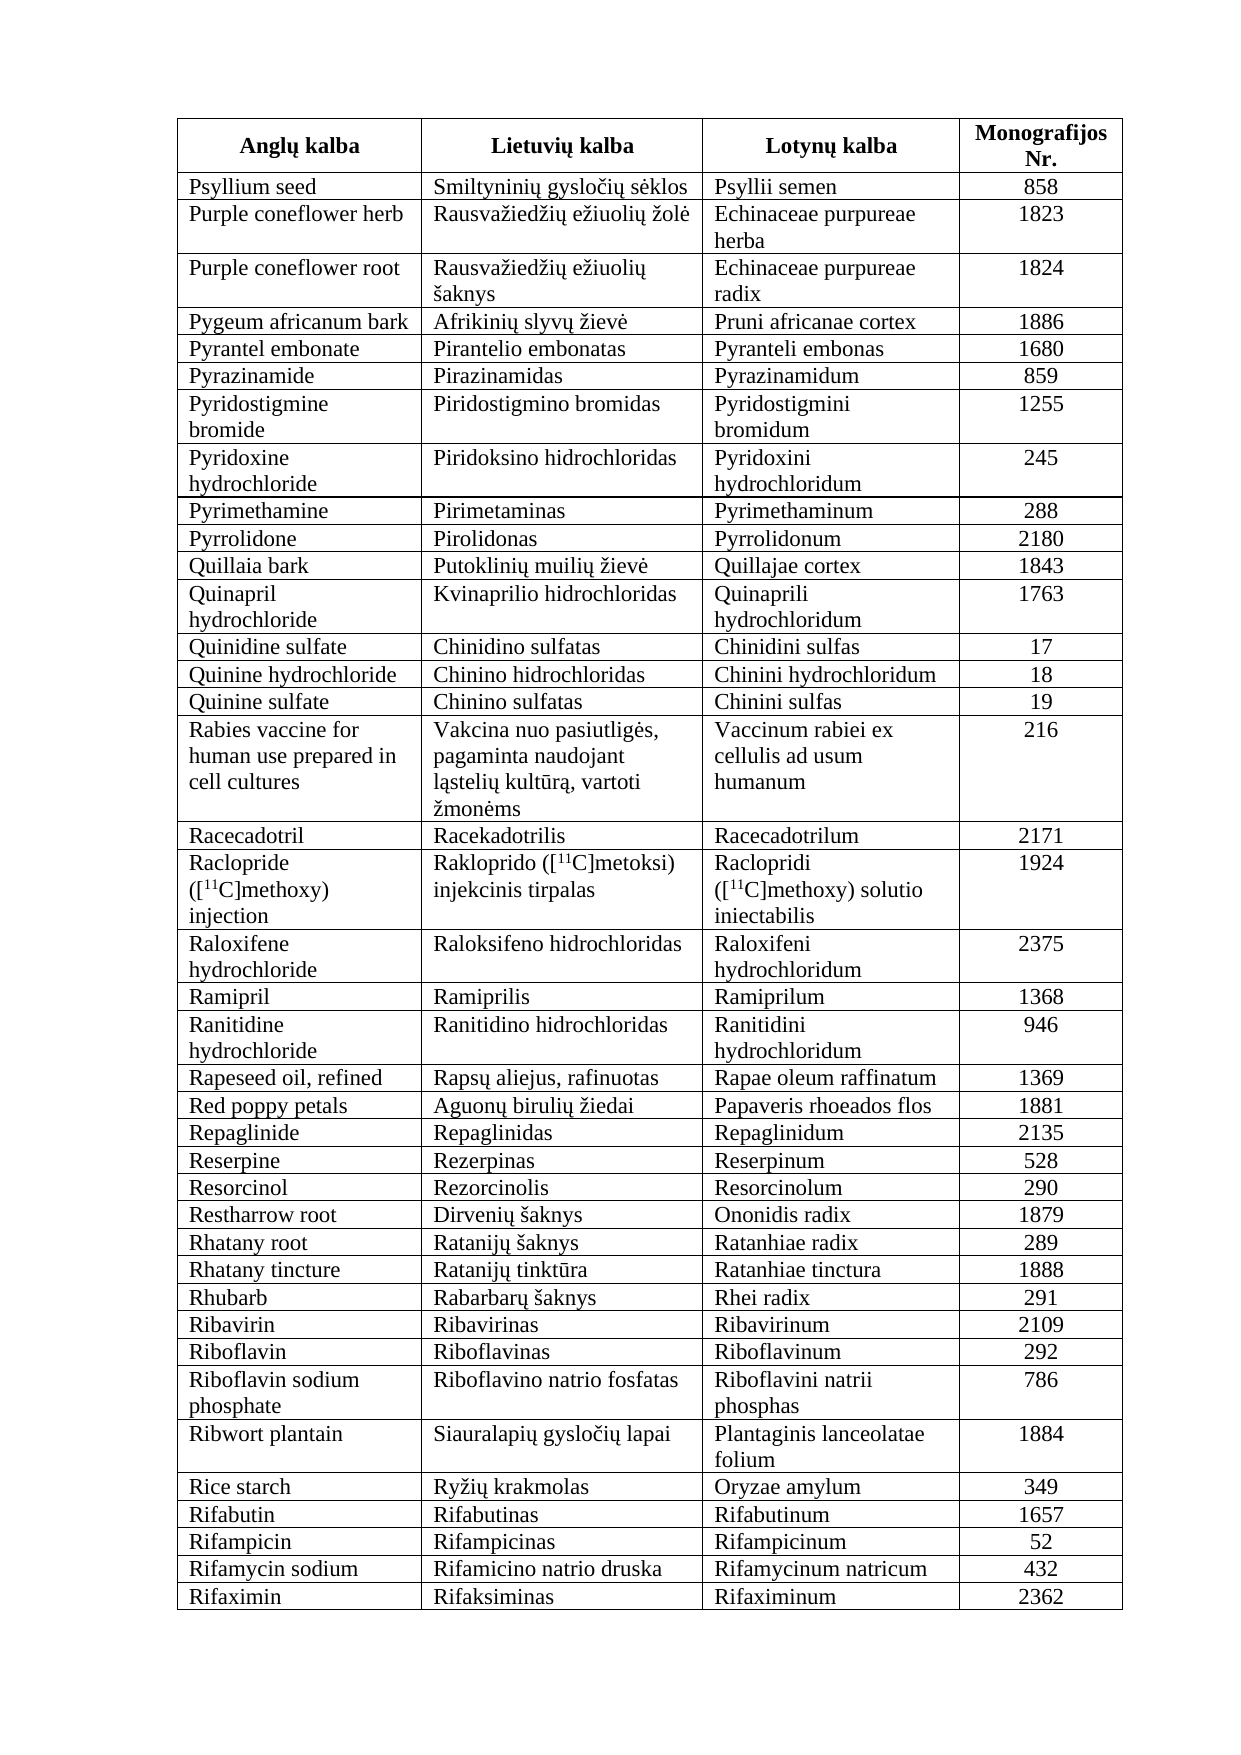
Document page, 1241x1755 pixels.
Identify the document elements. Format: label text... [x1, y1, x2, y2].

table_cell Rhei radix [703, 1284, 959, 1310]
table_cell Siauralapių gysločių lapai [422, 1420, 702, 1472]
table_cell Chinino hidrochloridas [422, 661, 702, 687]
table_cell Raloxifene hydrochloride [178, 930, 421, 982]
table_header Lotynų kalba [703, 119, 959, 172]
table_cell Ribwort plantain [178, 1420, 421, 1472]
table_cell Rhatany root [178, 1229, 421, 1255]
table_cell Chinini sulfas [703, 688, 959, 714]
table_cell Racecadotril [178, 822, 421, 848]
table_cell Ranitidino hidrochloridas [422, 1011, 702, 1063]
table_cell 2375 [960, 930, 1122, 982]
table_cell 292 [960, 1339, 1122, 1365]
table_cell 288 [960, 498, 1122, 524]
table_cell Ratanijų šaknys [422, 1229, 702, 1255]
table_cell Kvinaprilio hidrochloridas [422, 580, 702, 632]
table_cell 1884 [960, 1420, 1122, 1472]
table_cell Raclopridi ([11C]methoxy) solutio iniectabilis [703, 850, 959, 928]
table_cell Rifaximin [178, 1583, 421, 1609]
table_cell 19 [960, 688, 1122, 714]
table_cell 2362 [960, 1583, 1122, 1609]
table_cell Chinini hydrochloridum [703, 661, 959, 687]
table_cell Pirazinamidas [422, 363, 702, 389]
table_cell Ranitidine hydrochloride [178, 1011, 421, 1063]
table_header Monografijos Nr. [960, 119, 1122, 172]
table_cell Ryžių krakmolas [422, 1473, 702, 1500]
table_cell 18 [960, 661, 1122, 687]
table_cell Red poppy petals [178, 1092, 421, 1118]
table_cell Piridoksino hidrochloridas [422, 444, 702, 496]
table_cell Rausvažiedžių ežiuolių žolė [422, 200, 702, 253]
table_cell 858 [960, 173, 1122, 199]
table_cell Rifabutinas [422, 1501, 702, 1527]
table_cell Quinidine sulfate [178, 634, 421, 660]
table_cell Chinidini sulfas [703, 634, 959, 660]
table_cell Ribavirin [178, 1311, 421, 1337]
table_cell 859 [960, 363, 1122, 389]
table_cell Rifamycin sodium [178, 1556, 421, 1582]
table_cell Pirantelio embonatas [422, 335, 702, 362]
table_header Lietuvių kalba [422, 119, 702, 172]
table_cell 2171 [960, 822, 1122, 848]
table_cell Pyranteli embonas [703, 335, 959, 362]
table_cell Quillaia bark [178, 552, 421, 579]
table_cell 1888 [960, 1256, 1122, 1283]
table_cell Plantaginis lanceolatae folium [703, 1420, 959, 1472]
table_cell Echinaceae purpureae radix [703, 254, 959, 307]
table_cell 2109 [960, 1311, 1122, 1337]
table_cell Rapae oleum raffinatum [703, 1065, 959, 1091]
table_cell Aguonų birulių žiedai [422, 1092, 702, 1118]
table_cell Ramiprilum [703, 983, 959, 1010]
table_cell Piridostigmino bromidas [422, 390, 702, 443]
table_cell Dirvenių šaknys [422, 1201, 702, 1228]
table_cell Pyrimethamine [178, 498, 421, 524]
table_cell Rice starch [178, 1473, 421, 1500]
table_cell Riboflavin sodium phosphate [178, 1366, 421, 1418]
table_cell Ratanhiae tinctura [703, 1256, 959, 1283]
table_cell Quinine sulfate [178, 688, 421, 714]
table_cell 1881 [960, 1092, 1122, 1118]
table_cell Rifaximinum [703, 1583, 959, 1609]
table_cell Rezorcinolis [422, 1174, 702, 1200]
table_cell Chinidino sulfatas [422, 634, 702, 660]
table_cell 289 [960, 1229, 1122, 1255]
table_cell Oryzae amylum [703, 1473, 959, 1500]
table_cell 432 [960, 1556, 1122, 1582]
table_cell Pyridostigmine bromide [178, 390, 421, 443]
table_cell Rhatany tincture [178, 1256, 421, 1283]
table_cell 1763 [960, 580, 1122, 632]
table_cell Ononidis radix [703, 1201, 959, 1228]
table_cell Riboflavino natrio fosfatas [422, 1366, 702, 1418]
table_cell Pyrimethaminum [703, 498, 959, 524]
table_cell 946 [960, 1011, 1122, 1063]
table_cell Chinino sulfatas [422, 688, 702, 714]
table_cell Echinaceae purpureae herba [703, 200, 959, 253]
table_cell 349 [960, 1473, 1122, 1500]
table_cell Quinapril hydrochloride [178, 580, 421, 632]
table_cell 216 [960, 716, 1122, 821]
table_cell 1255 [960, 390, 1122, 443]
table_cell Pygeum africanum bark [178, 308, 421, 334]
table_cell Rifampicin [178, 1528, 421, 1554]
table_cell 291 [960, 1284, 1122, 1310]
table_cell Rabarbarų šaknys [422, 1284, 702, 1310]
table_cell 245 [960, 444, 1122, 496]
table_cell Ramiprilis [422, 983, 702, 1010]
table_cell Rifamicino natrio druska [422, 1556, 702, 1582]
table_cell Rifamycinum natricum [703, 1556, 959, 1582]
table_cell Pyrrolidonum [703, 525, 959, 551]
table_cell 290 [960, 1174, 1122, 1200]
table_cell 2180 [960, 525, 1122, 551]
table_cell 52 [960, 1528, 1122, 1554]
table_cell Quillajae cortex [703, 552, 959, 579]
table_cell Ratanhiae radix [703, 1229, 959, 1255]
table_cell Pyrazinamidum [703, 363, 959, 389]
table_cell 1879 [960, 1201, 1122, 1228]
table_cell Rakloprido ([11C]metoksi) injekcinis tirpalas [422, 850, 702, 928]
table_cell Putoklinių muilių žievė [422, 552, 702, 579]
table_cell Ramipril [178, 983, 421, 1010]
table_cell Repaglinidum [703, 1119, 959, 1146]
table_cell Ribavirinum [703, 1311, 959, 1337]
table_cell Rezerpinas [422, 1147, 702, 1173]
table_cell Rifabutin [178, 1501, 421, 1527]
table_cell Rapsų aliejus, rafinuotas [422, 1065, 702, 1091]
table_cell 528 [960, 1147, 1122, 1173]
table_cell Vaccinum rabiei ex cellulis ad usum humanum [703, 716, 959, 821]
table_cell Pirimetaminas [422, 498, 702, 524]
table_cell Purple coneflower herb [178, 200, 421, 253]
table_cell Rapeseed oil, refined [178, 1065, 421, 1091]
table_cell Raloksifeno hidrochloridas [422, 930, 702, 982]
table_cell Riboflavin [178, 1339, 421, 1365]
table_cell 1657 [960, 1501, 1122, 1527]
table_cell Riboflavini natrii phosphas [703, 1366, 959, 1418]
table_cell Papaveris rhoeados flos [703, 1092, 959, 1118]
table_cell Pruni africanae cortex [703, 308, 959, 334]
table_cell Restharrow root [178, 1201, 421, 1228]
table_cell Purple coneflower root [178, 254, 421, 307]
table_cell Repaglinide [178, 1119, 421, 1146]
table_cell Rifabutinum [703, 1501, 959, 1527]
table_cell Reserpinum [703, 1147, 959, 1173]
table_cell Rifaksiminas [422, 1583, 702, 1609]
table_cell Racekadotrilis [422, 822, 702, 848]
table_cell Quinine hydrochloride [178, 661, 421, 687]
table_cell Resorcinol [178, 1174, 421, 1200]
table_cell Pyridoxini hydrochloridum [703, 444, 959, 496]
table_cell Riboflavinum [703, 1339, 959, 1365]
table_cell Reserpine [178, 1147, 421, 1173]
table_cell 1924 [960, 850, 1122, 928]
table_cell Pyrazinamide [178, 363, 421, 389]
table_cell 786 [960, 1366, 1122, 1418]
table_cell Afrikinių slyvų žievė [422, 308, 702, 334]
table_cell Rifampicinum [703, 1528, 959, 1554]
table_cell Psyllii semen [703, 173, 959, 199]
table_cell Rhubarb [178, 1284, 421, 1310]
table_cell 2135 [960, 1119, 1122, 1146]
table_cell 1369 [960, 1065, 1122, 1091]
table_cell Rabies vaccine for human use prepared in cell cultures [178, 716, 421, 821]
table_cell 1680 [960, 335, 1122, 362]
table_cell 1823 [960, 200, 1122, 253]
table_cell Pyrantel embonate [178, 335, 421, 362]
table_cell Raloxifeni hydrochloridum [703, 930, 959, 982]
table_cell Repaglinidas [422, 1119, 702, 1146]
table_cell 17 [960, 634, 1122, 660]
table_cell Rifampicinas [422, 1528, 702, 1554]
table_cell 1824 [960, 254, 1122, 307]
table_cell 1368 [960, 983, 1122, 1010]
table_cell Ratanijų tinktūra [422, 1256, 702, 1283]
table_cell Ribavirinas [422, 1311, 702, 1337]
table_cell Psyllium seed [178, 173, 421, 199]
table_cell 1886 [960, 308, 1122, 334]
table_cell Pyridoxine hydrochloride [178, 444, 421, 496]
table_cell Vakcina nuo pasiutligės, pagaminta naudojant ląstelių kultūrą, vartoti žmonėms [422, 716, 702, 821]
table_cell Racecadotrilum [703, 822, 959, 848]
table_cell 1843 [960, 552, 1122, 579]
table_cell Pirolidonas [422, 525, 702, 551]
table_cell Pyrrolidone [178, 525, 421, 551]
table_cell Pyridostigmini bromidum [703, 390, 959, 443]
table_cell Quinaprili hydrochloridum [703, 580, 959, 632]
table_cell Smiltyninių gysločių sėklos [422, 173, 702, 199]
table_cell Riboflavinas [422, 1339, 702, 1365]
table_cell Raclopride ([11C]methoxy) injection [178, 850, 421, 928]
table_header Anglų kalba [178, 119, 421, 172]
table_cell Rausvažiedžių ežiuolių šaknys [422, 254, 702, 307]
table_cell Ranitidini hydrochloridum [703, 1011, 959, 1063]
table_cell Resorcinolum [703, 1174, 959, 1200]
